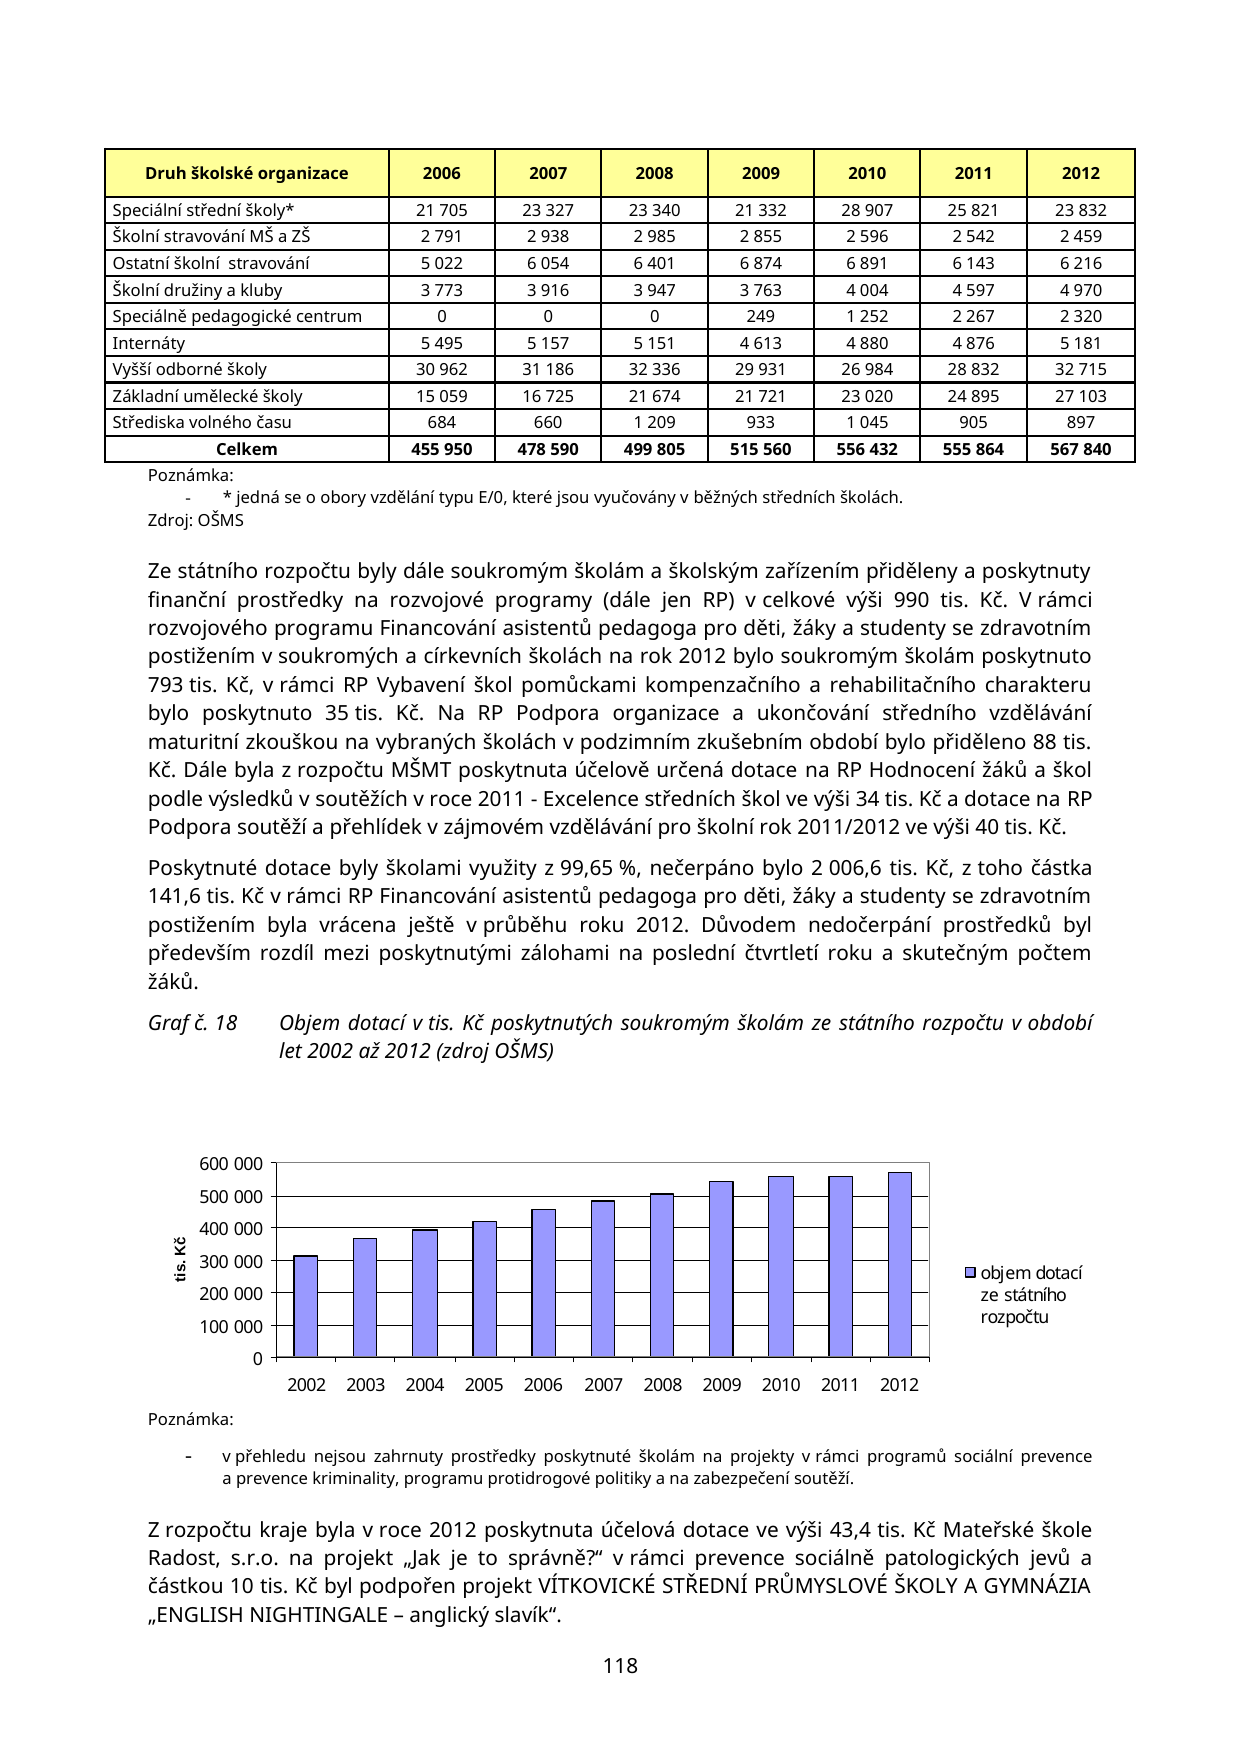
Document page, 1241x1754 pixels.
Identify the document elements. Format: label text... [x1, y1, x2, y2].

table_cell 684 [390, 410, 494, 434]
table_cell 0 [602, 304, 707, 328]
table_cell Internáty [106, 330, 388, 355]
table_cell 21 721 [709, 384, 813, 408]
table_cell Speciální střední školy* [106, 198, 388, 222]
table_cell 31 186 [496, 357, 600, 381]
table_cell 4 880 [815, 330, 919, 355]
table_cell 515 560 [709, 437, 813, 461]
table_cell 556 432 [815, 437, 919, 461]
table_cell 6 891 [815, 251, 919, 275]
table_cell 23 020 [815, 384, 919, 408]
table_cell 4 970 [1028, 277, 1134, 302]
table_cell 0 [496, 304, 600, 328]
table_cell 26 984 [815, 357, 919, 381]
list Objem dotací v tis. Kč poskytnutých soukromým školám ze státního rozpočtu v období let 2002 až 2012 (zdroj OŠMS) [148, 1008, 1092, 1065]
table_cell 905 [921, 410, 1026, 434]
list v přehledu nejsou zahrnuty prostředky poskytnuté školám na projekty v rámci programů sociální prevence a prevence kriminality, programu protidrogové politiky a na zabezpečení soutěží. [185, 1443, 1092, 1490]
table_cell 2 320 [1028, 304, 1134, 328]
text Poznámka: [148, 463, 1092, 486]
table_cell 2 985 [602, 224, 707, 249]
table_cell 29 931 [709, 357, 813, 381]
table_cell 23 832 [1028, 198, 1134, 222]
table_header 2007 [496, 150, 600, 196]
table_header 2008 [602, 150, 707, 196]
table_cell 3 947 [602, 277, 707, 302]
table_cell 6 143 [921, 251, 1026, 275]
table_cell 28 832 [921, 357, 1026, 381]
table_cell 0 [390, 304, 494, 328]
table_cell 555 864 [921, 437, 1026, 461]
table_cell 6 216 [1028, 251, 1134, 275]
table_cell 6 874 [709, 251, 813, 275]
table_cell 5 157 [496, 330, 600, 355]
text Poznámka: [148, 1135, 1092, 1430]
table_cell Střediska volného času [106, 410, 388, 434]
table_cell 32 336 [602, 357, 707, 381]
table_cell 3 916 [496, 277, 600, 302]
text Zdroj: OŠMS [148, 509, 1092, 531]
table_cell 1 209 [602, 410, 707, 434]
table_cell Školní stravování MŠ a ZŠ [106, 224, 388, 249]
table_cell 249 [709, 304, 813, 328]
table_cell 4 597 [921, 277, 1026, 302]
table_cell 2 459 [1028, 224, 1134, 249]
table_header 2010 [815, 150, 919, 196]
table_cell 455 950 [390, 437, 494, 461]
table_cell 5 181 [1028, 330, 1134, 355]
table_cell 15 059 [390, 384, 494, 408]
text Z rozpočtu kraje byla v roce 2012 poskytnuta účelová dotace ve výši 43,4 tis. Kč Mateřské škole Radost, s.r.o. na projekt „Jak je to správně?“ v rámci prevence sociálně patologických jevů a částkou 10 tis. Kč byl podpořen projekt VÍTKOVICKÉ STŘEDNÍ PRŮMYSLOVÉ ŠKOLY A GYMNÁZIA „ENGLISH NIGHTINGALE – anglický slavík“. [148, 1515, 1092, 1628]
table_cell 6 054 [496, 251, 600, 275]
table_cell 1 045 [815, 410, 919, 434]
text Poskytnuté dotace byly školami využity z 99,65 %, nečerpáno bylo 2 006,6 tis. Kč, z toho částka 141,6 tis. Kč v rámci RP Financování asistentů pedagoga pro děti, žáky a studenty se zdravotním postižením byla vrácena ještě v průběhu roku 2012. Důvodem nedočerpání prostředků byl především rozdíl mezi poskytnutými zálohami na poslední čtvrtletí roku a skutečným počtem žáků. [148, 853, 1092, 995]
table_cell 2 791 [390, 224, 494, 249]
table_cell 567 840 [1028, 437, 1134, 461]
text Ze státního rozpočtu byly dále soukromým školám a školským zařízením přiděleny a poskytnuty finanční prostředky na rozvojové programy (dále jen RP) v celkové výši 990 tis. Kč. V rámci rozvojového programu Financování asistentů pedagoga pro děti, žáky a studenty se zdravotním postižením v soukromých a církevních školách na rok 2012 bylo soukromým školám poskytnuto 793 tis. Kč, v rámci RP Vybavení škol pomůckami kompenzačního a rehabilitačního charakteru bylo poskytnuto 35 tis. Kč. Na RP Podpora organizace a ukončování středního vzdělávání maturitní zkouškou na vybraných školách v podzimním zkušebním období bylo přiděleno 88 tis. Kč. Dále byla z rozpočtu MŠMT poskytnuta účelově určená dotace na RP Hodnocení žáků a škol podle výsledků v soutěžích v roce 2011 - Excelence středních škol ve výši 34 tis. Kč a dotace na RP Podpora soutěží a přehlídek v zájmovém vzdělávání pro školní rok 2011/2012 ve výši 40 tis. Kč. [148, 556, 1092, 841]
list * jedná se o obory vzdělání typu E/0, které jsou vyučovány v běžných středních školách. [185, 486, 1092, 509]
table_cell 897 [1028, 410, 1134, 434]
table_cell 2 542 [921, 224, 1026, 249]
table_cell 25 821 [921, 198, 1026, 222]
table_cell 2 855 [709, 224, 813, 249]
table_cell Základní umělecké školy [106, 384, 388, 408]
table_cell 5 495 [390, 330, 494, 355]
table_cell Vyšší odborné školy [106, 357, 388, 381]
table_cell 27 103 [1028, 384, 1134, 408]
table_cell 2 938 [496, 224, 600, 249]
table_cell 2 267 [921, 304, 1026, 328]
table_cell Speciálně pedagogické centrum [106, 304, 388, 328]
table_cell 28 907 [815, 198, 919, 222]
table_cell 21 332 [709, 198, 813, 222]
table_cell 4 876 [921, 330, 1026, 355]
table_cell 5 151 [602, 330, 707, 355]
table_cell Ostatní školní stravování [106, 251, 388, 275]
table_cell Školní družiny a kluby [106, 277, 388, 302]
table_cell 24 895 [921, 384, 1026, 408]
table_cell 16 725 [496, 384, 600, 408]
table_cell 3 763 [709, 277, 813, 302]
table_header Druh školské organizace [106, 150, 388, 196]
table_cell 23 327 [496, 198, 600, 222]
table_cell Celkem [106, 437, 388, 461]
table_cell 4 004 [815, 277, 919, 302]
table_cell 23 340 [602, 198, 707, 222]
table_cell 499 805 [602, 437, 707, 461]
table_header 2012 [1028, 150, 1134, 196]
table_cell 3 773 [390, 277, 494, 302]
table_cell 933 [709, 410, 813, 434]
table_cell 4 613 [709, 330, 813, 355]
table_header 2011 [921, 150, 1026, 196]
table_cell 21 674 [602, 384, 707, 408]
table_cell 2 596 [815, 224, 919, 249]
table_cell 1 252 [815, 304, 919, 328]
table_cell 21 705 [390, 198, 494, 222]
table_cell 6 401 [602, 251, 707, 275]
table_cell 478 590 [496, 437, 600, 461]
table_header 2009 [709, 150, 813, 196]
table_cell 660 [496, 410, 600, 434]
table_cell 30 962 [390, 357, 494, 381]
table_cell 32 715 [1028, 357, 1134, 381]
table_header 2006 [390, 150, 494, 196]
table_cell 5 022 [390, 251, 494, 275]
